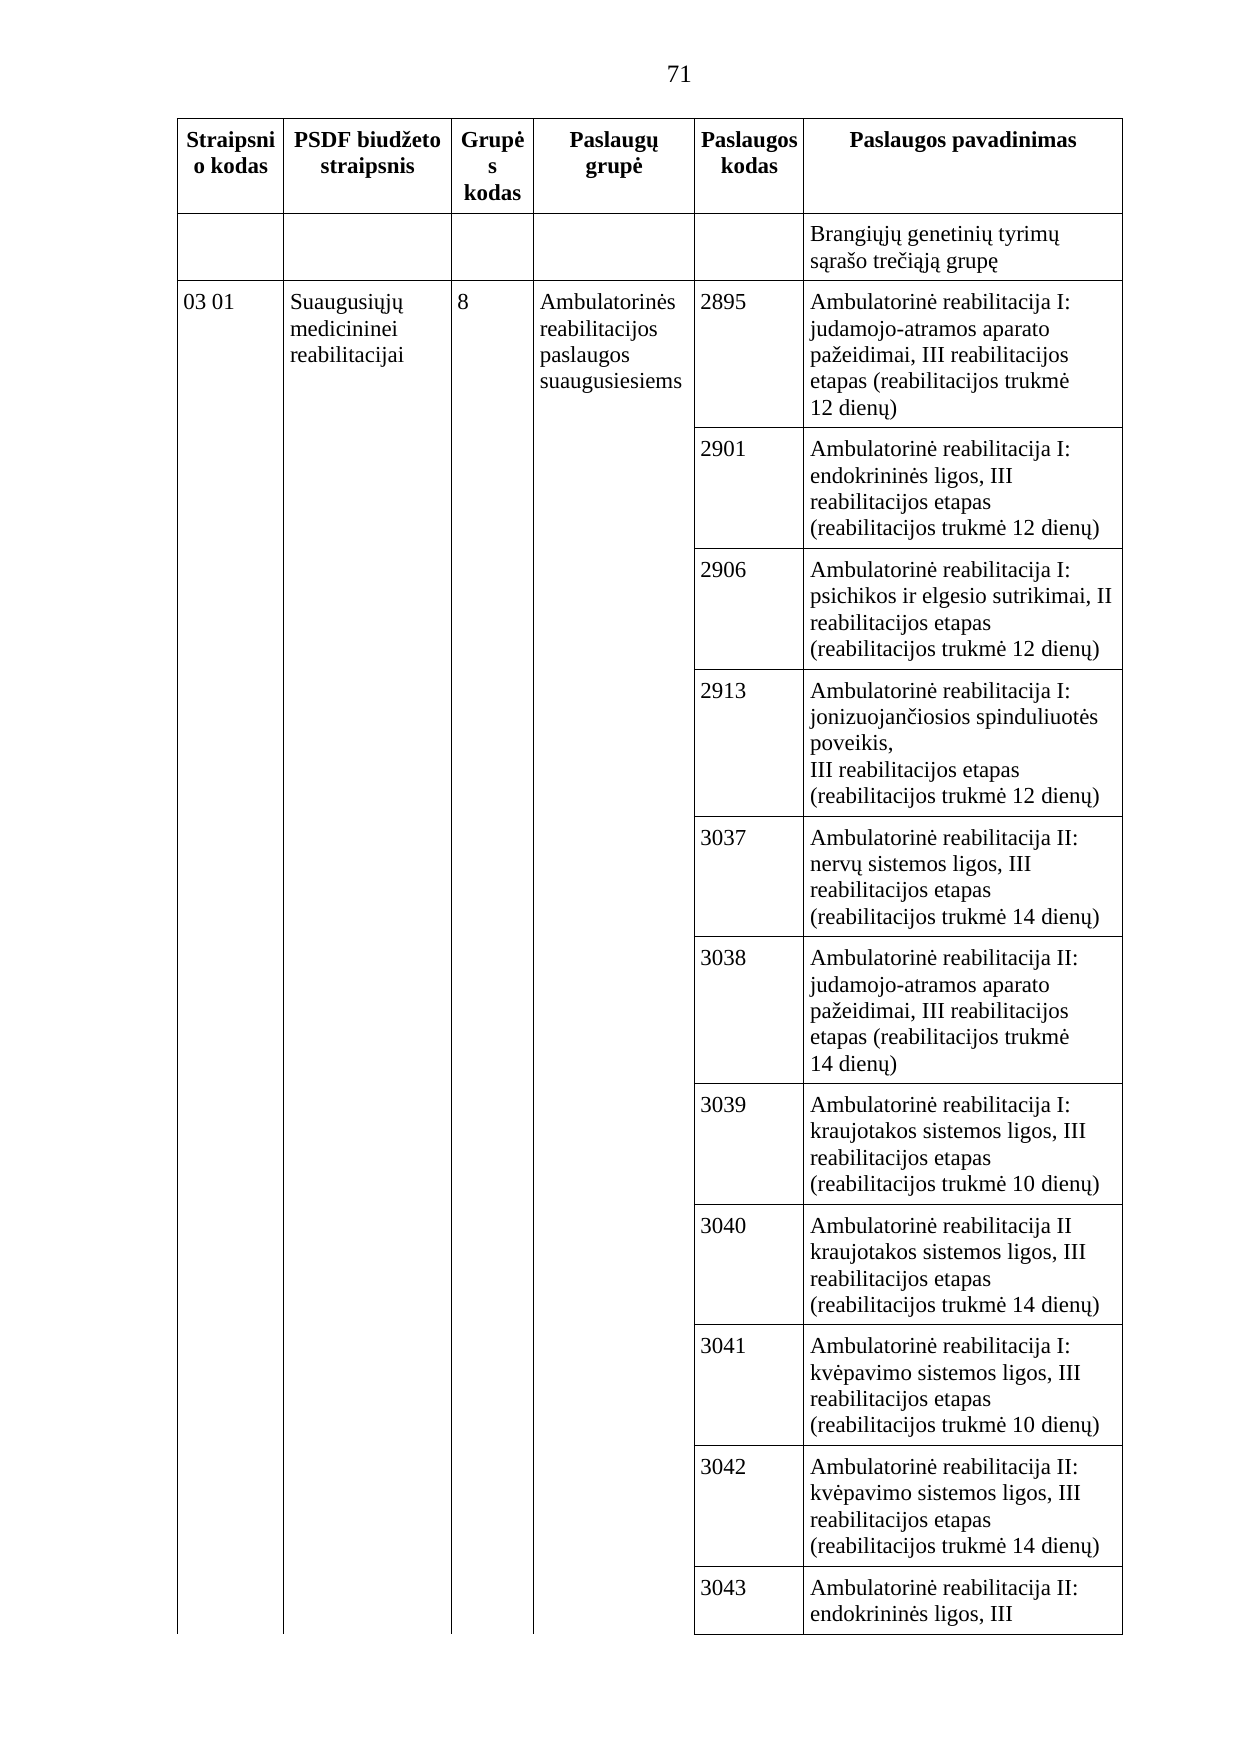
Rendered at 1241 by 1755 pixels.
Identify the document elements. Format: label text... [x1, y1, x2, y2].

table_cell [534, 548, 694, 668]
table_cell Brangiųjų genetinių tyrimų sąrašo trečiąją grupę [804, 214, 1122, 280]
table_cell Ambulatorinė reabilitacija II: nervų sistemos ligos, III reabilitacijos etapas (reabilitacijos trukmė 14 dienų) [804, 817, 1122, 936]
table_cell [178, 816, 283, 936]
table_cell [452, 548, 533, 668]
table_cell Ambulatorinė reabilitacija I: kvėpavimo sistemos ligos, III reabilitacijos etapas (reabilitacijos trukmė 10 dienų) [804, 1325, 1122, 1445]
table_cell [284, 427, 451, 548]
table_cell [284, 1566, 451, 1633]
table_header Grupės kodas [452, 119, 533, 212]
table_cell [452, 1083, 533, 1204]
table_cell 3041 [695, 1325, 803, 1445]
table_cell Ambulatorinė reabilitacija II: kvėpavimo sistemos ligos, III reabilitacijos etapas (reabilitacijos trukmė 14 dienų) [804, 1446, 1122, 1566]
table_cell [534, 936, 694, 1083]
table_cell [534, 816, 694, 936]
table_cell Ambulatorinė reabilitacija II kraujotakos sistemos ligos, III reabilitacijos etapas (reabilitacijos trukmė 14 dienų) [804, 1205, 1122, 1324]
table_cell Ambulatorinė reabilitacija I: judamojo-atramos aparato pažeidimai, III reabilitacijos etapas (reabilitacijos trukmė 12 dienų) [804, 281, 1122, 427]
table_cell 3039 [695, 1084, 803, 1204]
table_cell [284, 1204, 451, 1324]
table_cell [284, 669, 451, 816]
table_cell [452, 669, 533, 816]
table_cell [452, 214, 533, 280]
table_cell [534, 1445, 694, 1566]
table_header PSDF biudžeto straipsnis [284, 119, 451, 212]
table_cell [178, 669, 283, 816]
table_cell [534, 427, 694, 548]
table_cell 2906 [695, 549, 803, 668]
table_cell [452, 816, 533, 936]
table_cell [178, 1324, 283, 1445]
table_cell [534, 1566, 694, 1633]
table_cell 3040 [695, 1205, 803, 1324]
table_cell [284, 214, 451, 280]
table_cell 3037 [695, 817, 803, 936]
table_cell [534, 1083, 694, 1204]
table_cell [178, 1204, 283, 1324]
table_cell [284, 1445, 451, 1566]
table_cell [695, 214, 803, 280]
table_cell Ambulatorinė reabilitacija I: endokrininės ligos, III reabilitacijos etapas (reabilitacijos trukmė 12 dienų) [804, 428, 1122, 548]
table_cell [284, 1083, 451, 1204]
table_cell [284, 936, 451, 1083]
table_cell 3043 [695, 1567, 803, 1633]
table_cell [452, 936, 533, 1083]
table_cell [284, 816, 451, 936]
table_cell 2901 [695, 428, 803, 548]
table_cell [178, 214, 283, 280]
table_cell [452, 427, 533, 548]
table_cell Ambulatorinė reabilitacija II: endokrininės ligos, III [804, 1567, 1122, 1633]
table_cell [178, 1445, 283, 1566]
table_cell [452, 1204, 533, 1324]
table_cell Ambulatorinė reabilitacija II: judamojo-atramos aparato pažeidimai, III reabilitacijos etapas (reabilitacijos trukmė 14 dienų) [804, 937, 1122, 1083]
table_cell Suaugusiųjų medicininei reabilitacijai [284, 281, 451, 427]
table_header Straipsnio kodas [178, 119, 283, 212]
table_cell 8 [452, 281, 533, 427]
table_cell [534, 1324, 694, 1445]
table_cell [178, 1083, 283, 1204]
table_cell Ambulatorinė reabilitacija I: psichikos ir elgesio sutrikimai, II reabilitacijos etapas (reabilitacijos trukmė 12 dienų) [804, 549, 1122, 668]
table_header Paslaugos kodas [695, 119, 803, 212]
table_cell 2913 [695, 670, 803, 816]
table_cell [178, 427, 283, 548]
table_cell [178, 1566, 283, 1633]
table_cell Ambulatorinė reabilitacija I: kraujotakos sistemos ligos, III reabilitacijos etapas (reabilitacijos trukmė 10 dienų) [804, 1084, 1122, 1204]
table_cell [534, 669, 694, 816]
table_cell [284, 1324, 451, 1445]
table_cell 3042 [695, 1446, 803, 1566]
table_cell [452, 1324, 533, 1445]
table_cell 3038 [695, 937, 803, 1083]
table_cell [452, 1445, 533, 1566]
table_header Paslaugų grupė [534, 119, 694, 212]
table_header Paslaugos pavadinimas [804, 119, 1122, 212]
table_cell Ambulatorinės reabilitacijos paslaugos suaugusiesiems [534, 281, 694, 427]
table_cell [284, 548, 451, 668]
table_cell [452, 1566, 533, 1633]
table_cell 2895 [695, 281, 803, 427]
table_cell [534, 214, 694, 280]
table_cell 03 01 [178, 281, 283, 427]
table_cell [178, 936, 283, 1083]
table_cell [178, 548, 283, 668]
table_cell [534, 1204, 694, 1324]
table_cell Ambulatorinė reabilitacija I: jonizuojančiosios spinduliuotės poveikis, III reabilitacijos etapas (reabilitacijos trukmė 12 dienų) [804, 670, 1122, 816]
